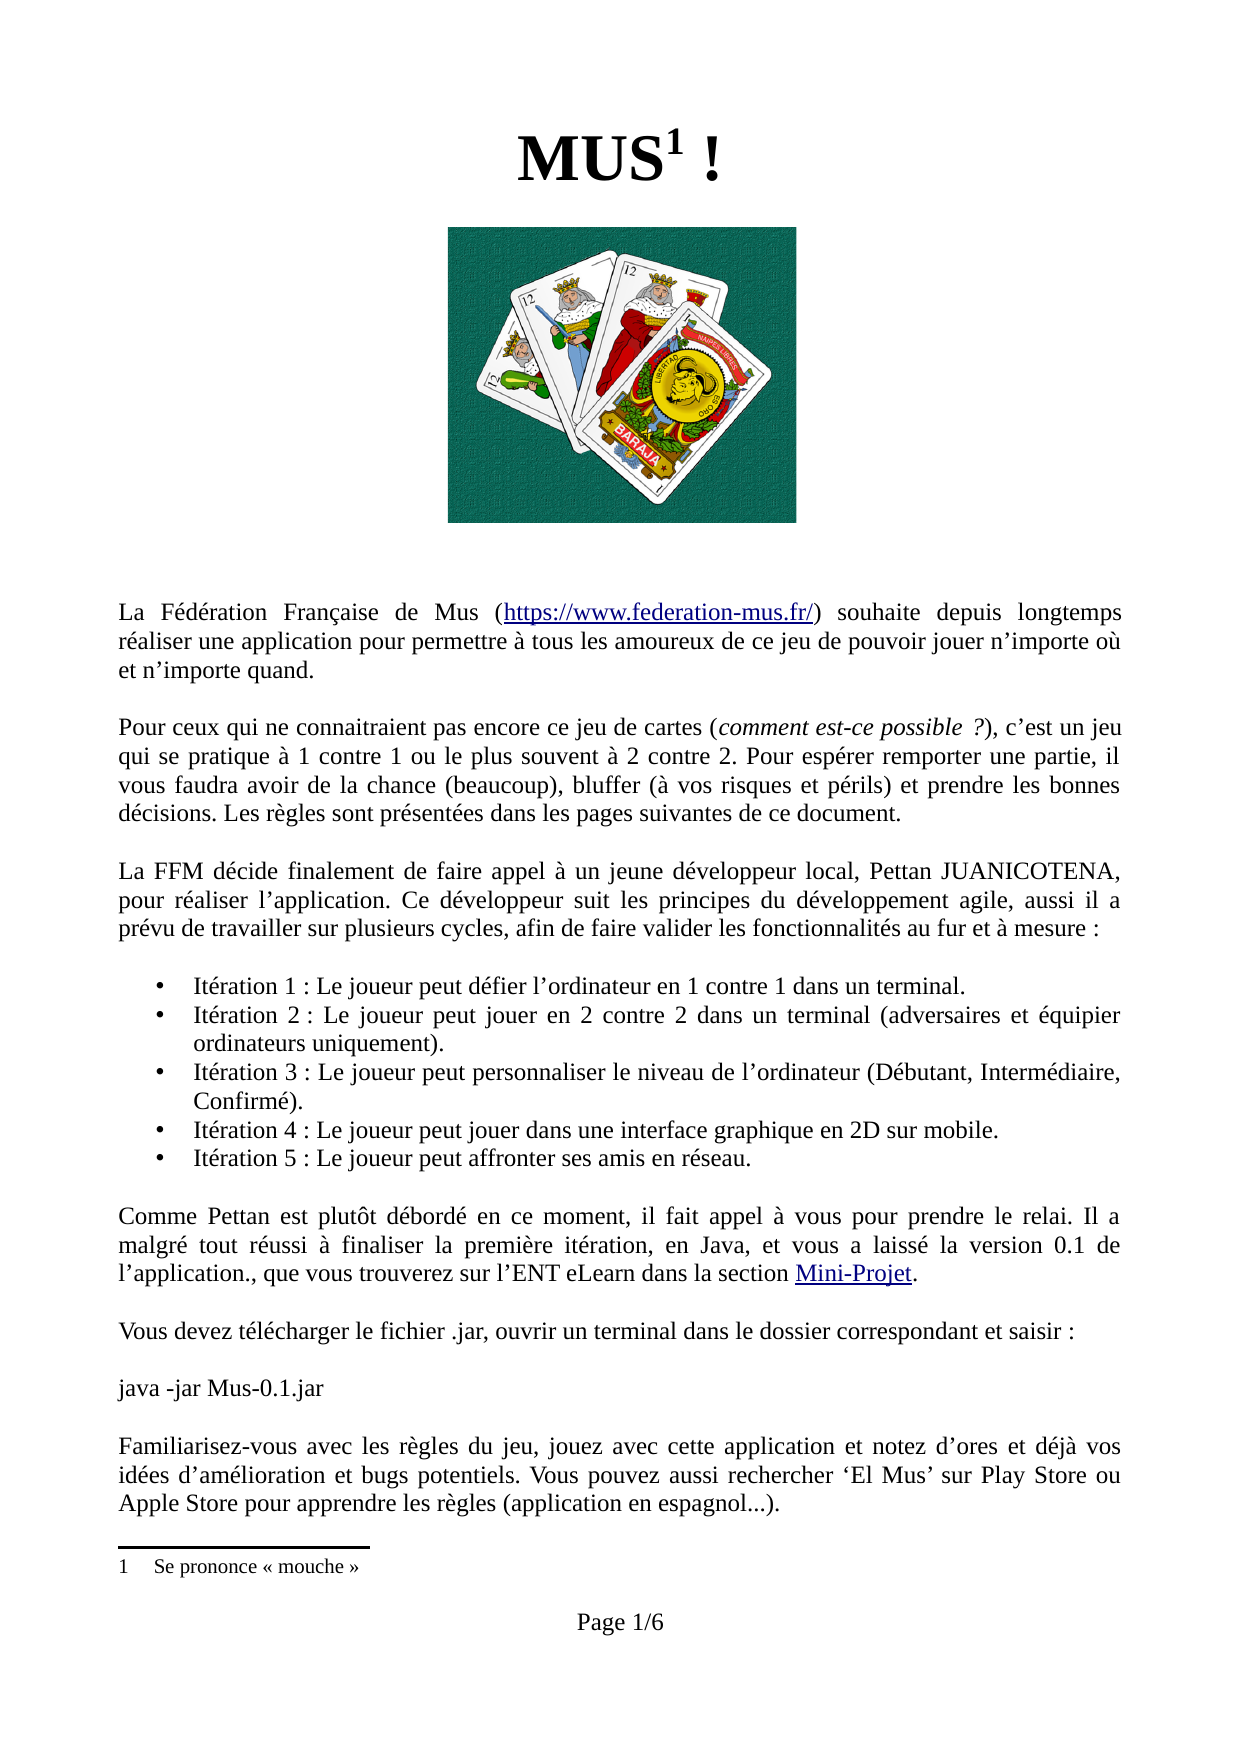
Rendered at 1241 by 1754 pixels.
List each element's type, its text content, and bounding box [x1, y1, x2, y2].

list Itération 5 : Le joueur peut affronter ses amis en réseau. [156, 1143, 1122, 1172]
text Familiarisez-vous avec les règles du jeu, jouez avec cette application et notez d’ores et déjà vos idées d’amélioration et bugs potentiels. Vous pouvez aussi rechercher ‘El Mus’ sur Play Store ou Apple Store pour apprendre les règles (application en espagnol...). [118, 1431, 1122, 1517]
text Comme Pettan est plutôt débordé en ce moment, il fait appel à vous pour prendre le relai. Il a malgré tout réussi à finaliser la première itération, en Java, et vous a laissé la version 0.1 de l’application., que vous trouverez sur l’ENT eLearn dans la section Mini-Projet. [118, 1201, 1122, 1287]
picture [447, 227, 797, 523]
text Se prononce « mouche » [118, 1553, 1122, 1578]
text La Fédération Française de Mus (https://www.federation-mus.fr/) souhaite depuis longtemps réaliser une application pour permettre à tous les amoureux de ce jeu de pouvoir jouer n’importe où et n’importe quand. [118, 597, 1122, 683]
list Itération 2 : Le joueur peut jouer en 2 contre 2 dans un terminal (adversaires et équipier ordinateurs uniquement). [156, 1000, 1122, 1057]
text java -jar Mus-0.1.jar [118, 1373, 1122, 1402]
text MUS ! [118, 118, 1122, 195]
list Itération 4 : Le joueur peut jouer dans une interface graphique en 2D sur mobile. [156, 1115, 1122, 1143]
list Itération 3 : Le joueur peut personnaliser le niveau de l’ordinateur (Débutant, Intermédiaire, Confirmé). [156, 1057, 1122, 1115]
list Itération 1 : Le joueur peut défier l’ordinateur en 1 contre 1 dans un terminal. [156, 971, 1122, 1000]
text Vous devez télécharger le fichier .jar, ouvrir un terminal dans le dossier correspondant et saisir : [118, 1316, 1122, 1345]
text La FFM décide finalement de faire appel à un jeune développeur local, Pettan JUANICOTENA, pour réaliser l’application. Ce développeur suit les principes du développement agile, aussi il a prévu de travailler sur plusieurs cycles, afin de faire valider les fonctionnalités au fur et à mesure : [118, 856, 1122, 942]
text Pour ceux qui ne connaitraient pas encore ce jeu de cartes (comment est-ce possible ?), c’est un jeu qui se pratique à 1 contre 1 ou le plus souvent à 2 contre 2. Pour espérer remporter une partie, il vous faudra avoir de la chance (beaucoup), bluffer (à vos risques et périls) et prendre les bonnes décisions. Les règles sont présentées dans les pages suivantes de ce document. [118, 712, 1122, 827]
